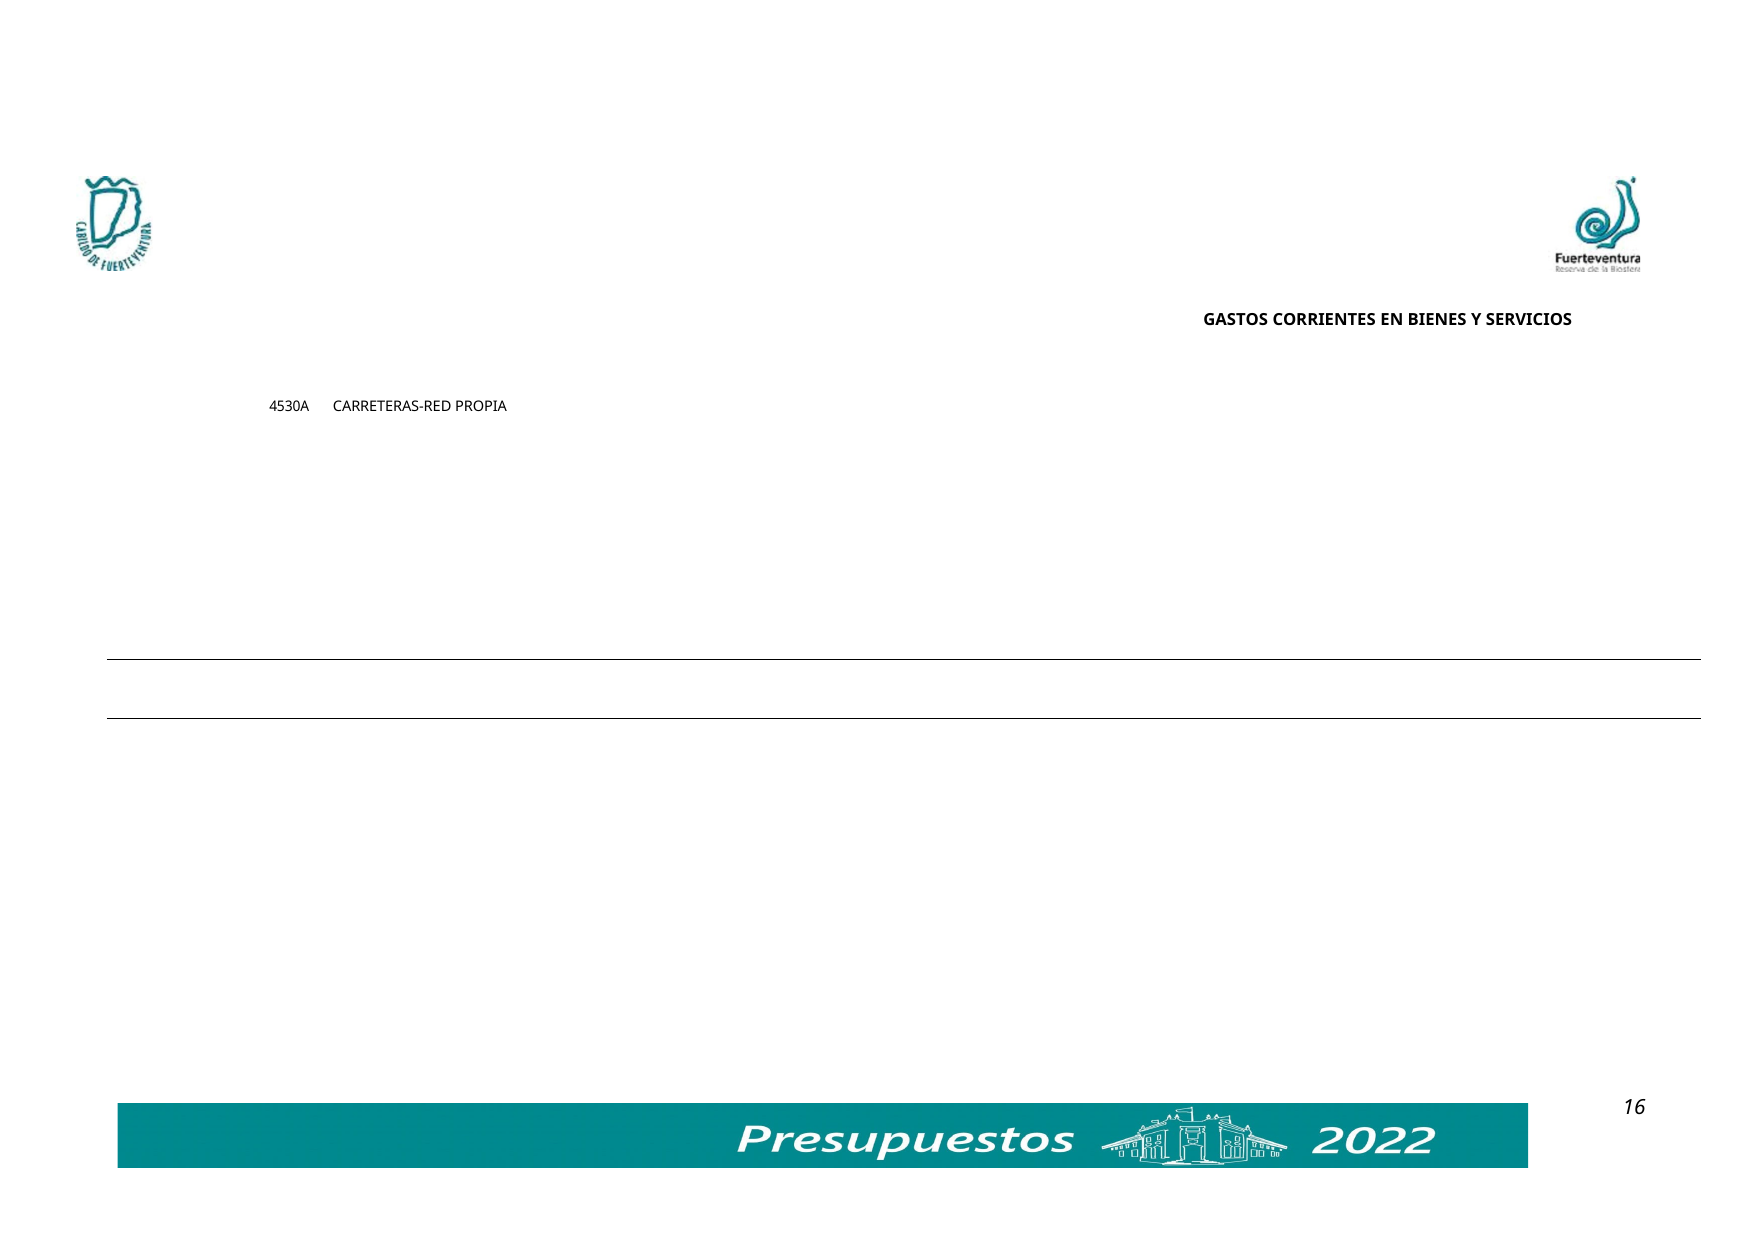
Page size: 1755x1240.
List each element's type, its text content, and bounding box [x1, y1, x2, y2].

table_cell 4530A [59, 388, 321, 423]
table_cell CARRETERAS-RED PROPIA [321, 388, 570, 423]
